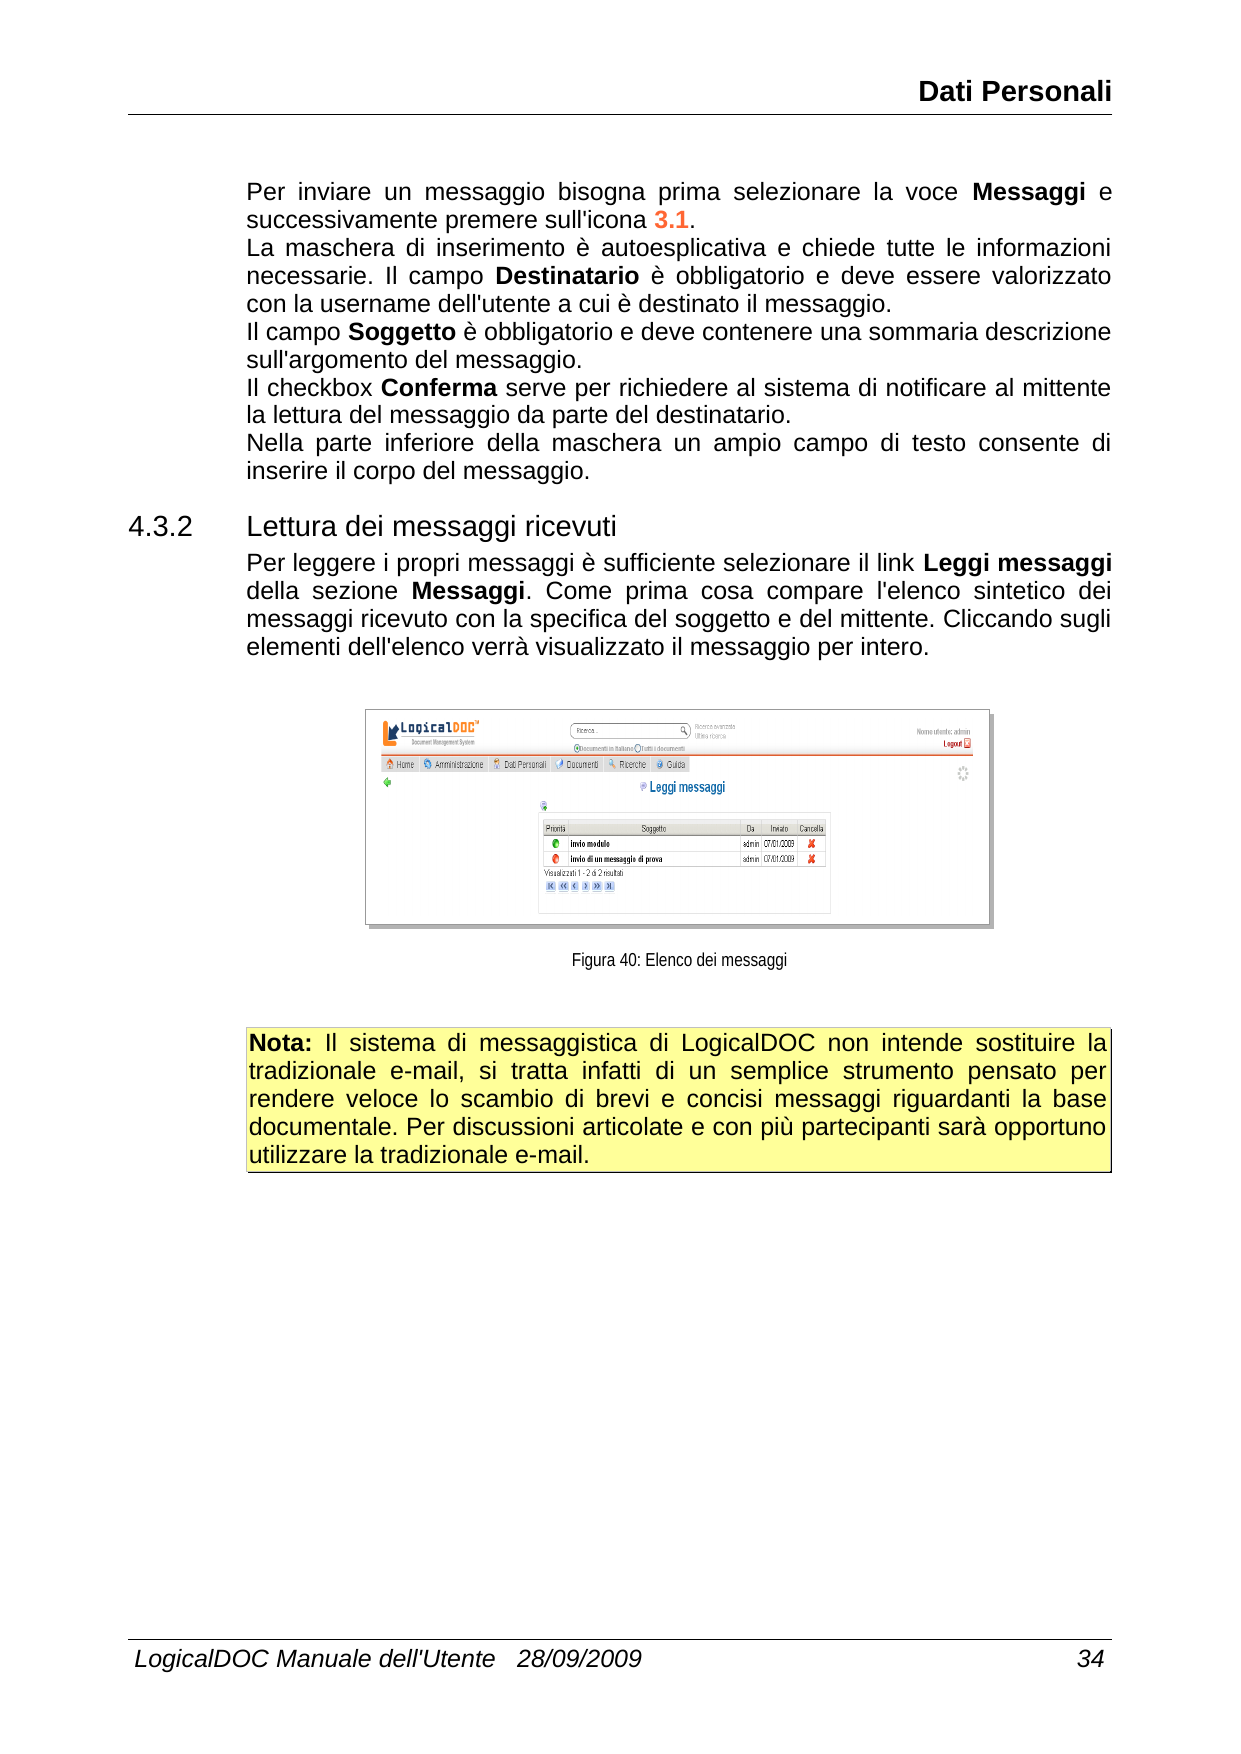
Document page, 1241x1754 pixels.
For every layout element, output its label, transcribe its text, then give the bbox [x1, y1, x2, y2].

text Figura 40: Elenco dei messaggi [356, 948, 1003, 971]
text Per inviare un messaggio bisogna prima selezionare la voce Messaggi e successivamente premere sull'icona 3.1. [246, 178, 1112, 234]
text Il checkbox Conferma serve per richiedere al sistema di notificare al mittente la lettura del messaggio da parte del destinatario. [246, 373, 1112, 429]
subtitle Lettura dei messaggi ricevuti [128, 510, 1112, 543]
text La maschera di inserimento è autoesplicativa e chiede tutte le informazioni necessarie. Il campo Destinatario è obbligatorio e deve essere valorizzato con la username dell'utente a cui è destinato il messaggio. [246, 234, 1112, 317]
text Nella parte inferiore della maschera un ampio campo di testo consente di inserire il corpo del messaggio. [246, 429, 1112, 485]
text Nota: Il sistema di messaggistica di LogicalDOC non intende sostituire la tradizionale e-mail, si tratta infatti di un semplice strumento pensato per rendere veloce lo scambio di brevi e concisi messaggi riguardanti la base documentale. Per discussioni articolate e con più partecipanti sarà opportuno utilizzare la tradizionale e-mail. [247, 1028, 1110, 1171]
text Per leggere i propri messaggi è sufficiente selezionare il link Leggi messaggi della sezione Messaggi. Come prima cosa compare l'elenco sintetico dei messaggi ricevuto con la specifica del soggetto e del mittente. Cliccando sugli elementi dell'elenco verrà visualizzato il messaggio per intero. [246, 549, 1112, 661]
text Il campo Soggetto è obbligatorio e deve contenere una sommaria descrizione sull'argomento del messaggio. [246, 317, 1112, 373]
picture [381, 718, 973, 916]
